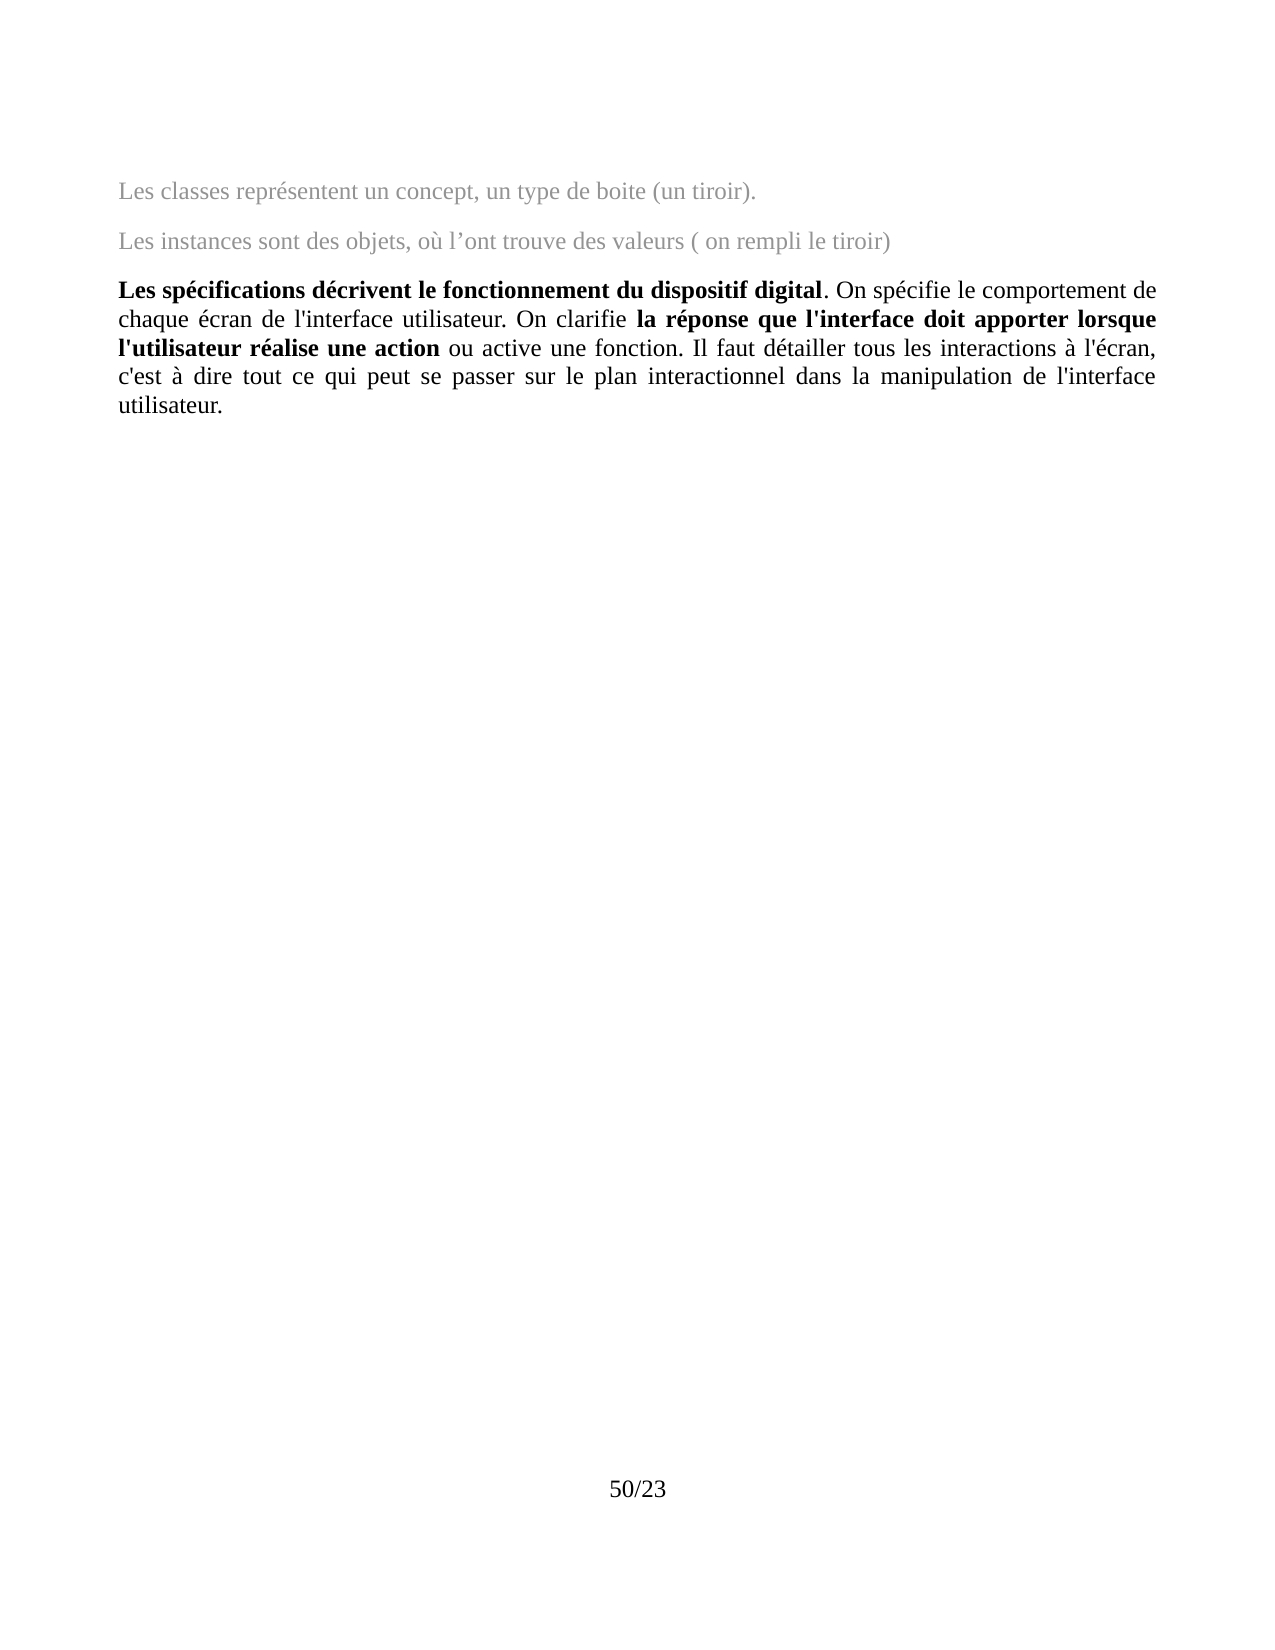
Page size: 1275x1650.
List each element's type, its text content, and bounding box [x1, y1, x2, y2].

text Les classes représentent un concept, un type de boite (un tiroir). [118, 176, 1157, 205]
text Les instances sont des objets, où l’ont trouve des valeurs ( on rempli le tiroir) [118, 226, 1157, 254]
text Les spécifications décrivent le fonctionnement du dispositif digital. On spécifie le comportement de chaque écran de l'interface utilisateur. On clarifie la réponse que l'interface doit apporter lorsque l'utilisateur réalise une action ou active une fonction. Il faut détailler tous les interactions à l'écran, c'est à dire tout ce qui peut se passer sur le plan interactionnel dans la manipulation de l'interface utilisateur. [118, 275, 1157, 419]
